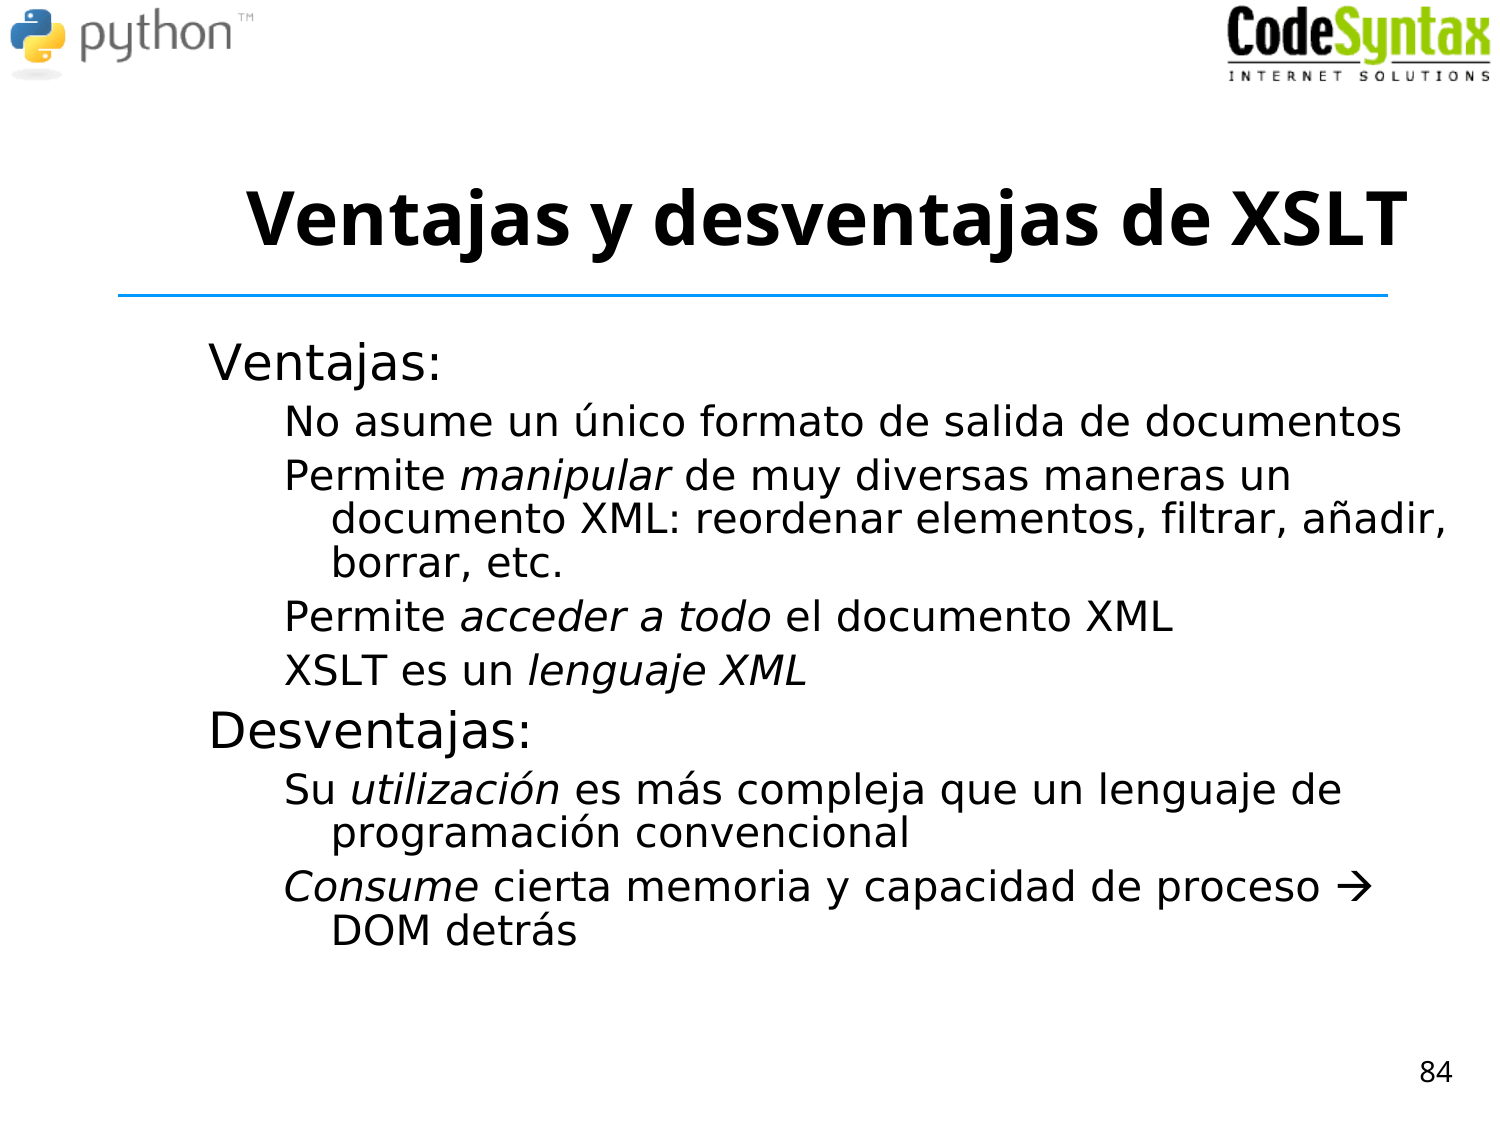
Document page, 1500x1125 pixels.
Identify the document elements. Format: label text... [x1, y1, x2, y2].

list Ventajas: No asume un único formato de salida de documentos Permite manipular de muy diversas maneras un documento XML: reordenar elementos, filtrar, añadir, borrar, etc. Permite acceder a todo el documento XML XSLT es un lenguaje XML Desventajas: Su utilización es más compleja que un lenguaje de programación convencional Consume cierta memoria y capacidad de proceso  DOM detrás [193, 331, 1469, 1007]
title Ventajas y desventajas de XSLT [188, 35, 1468, 276]
picture [0, 0, 286, 92]
picture [1226, 5, 1500, 83]
